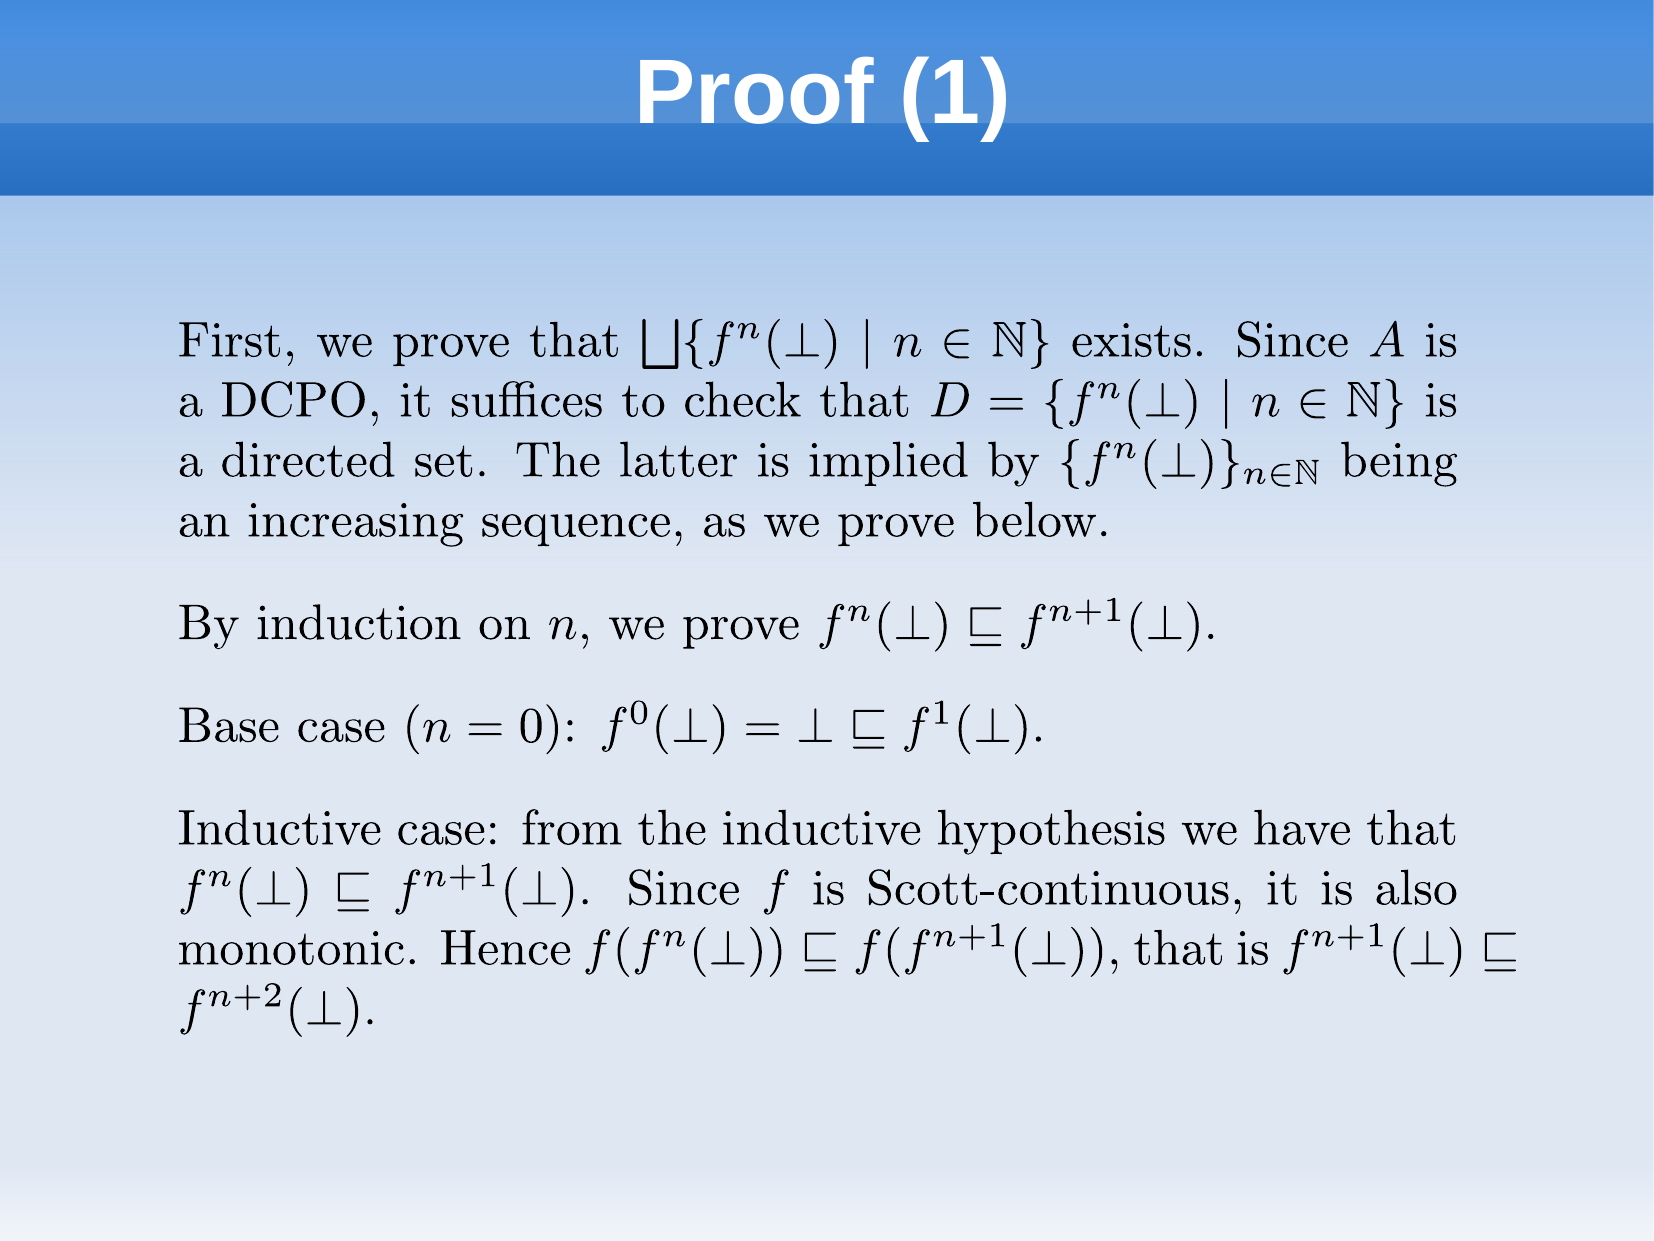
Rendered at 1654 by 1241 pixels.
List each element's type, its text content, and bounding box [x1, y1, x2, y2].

title Proof (1) [59, 0, 1588, 188]
picture [0, 0, 1654, 1241]
